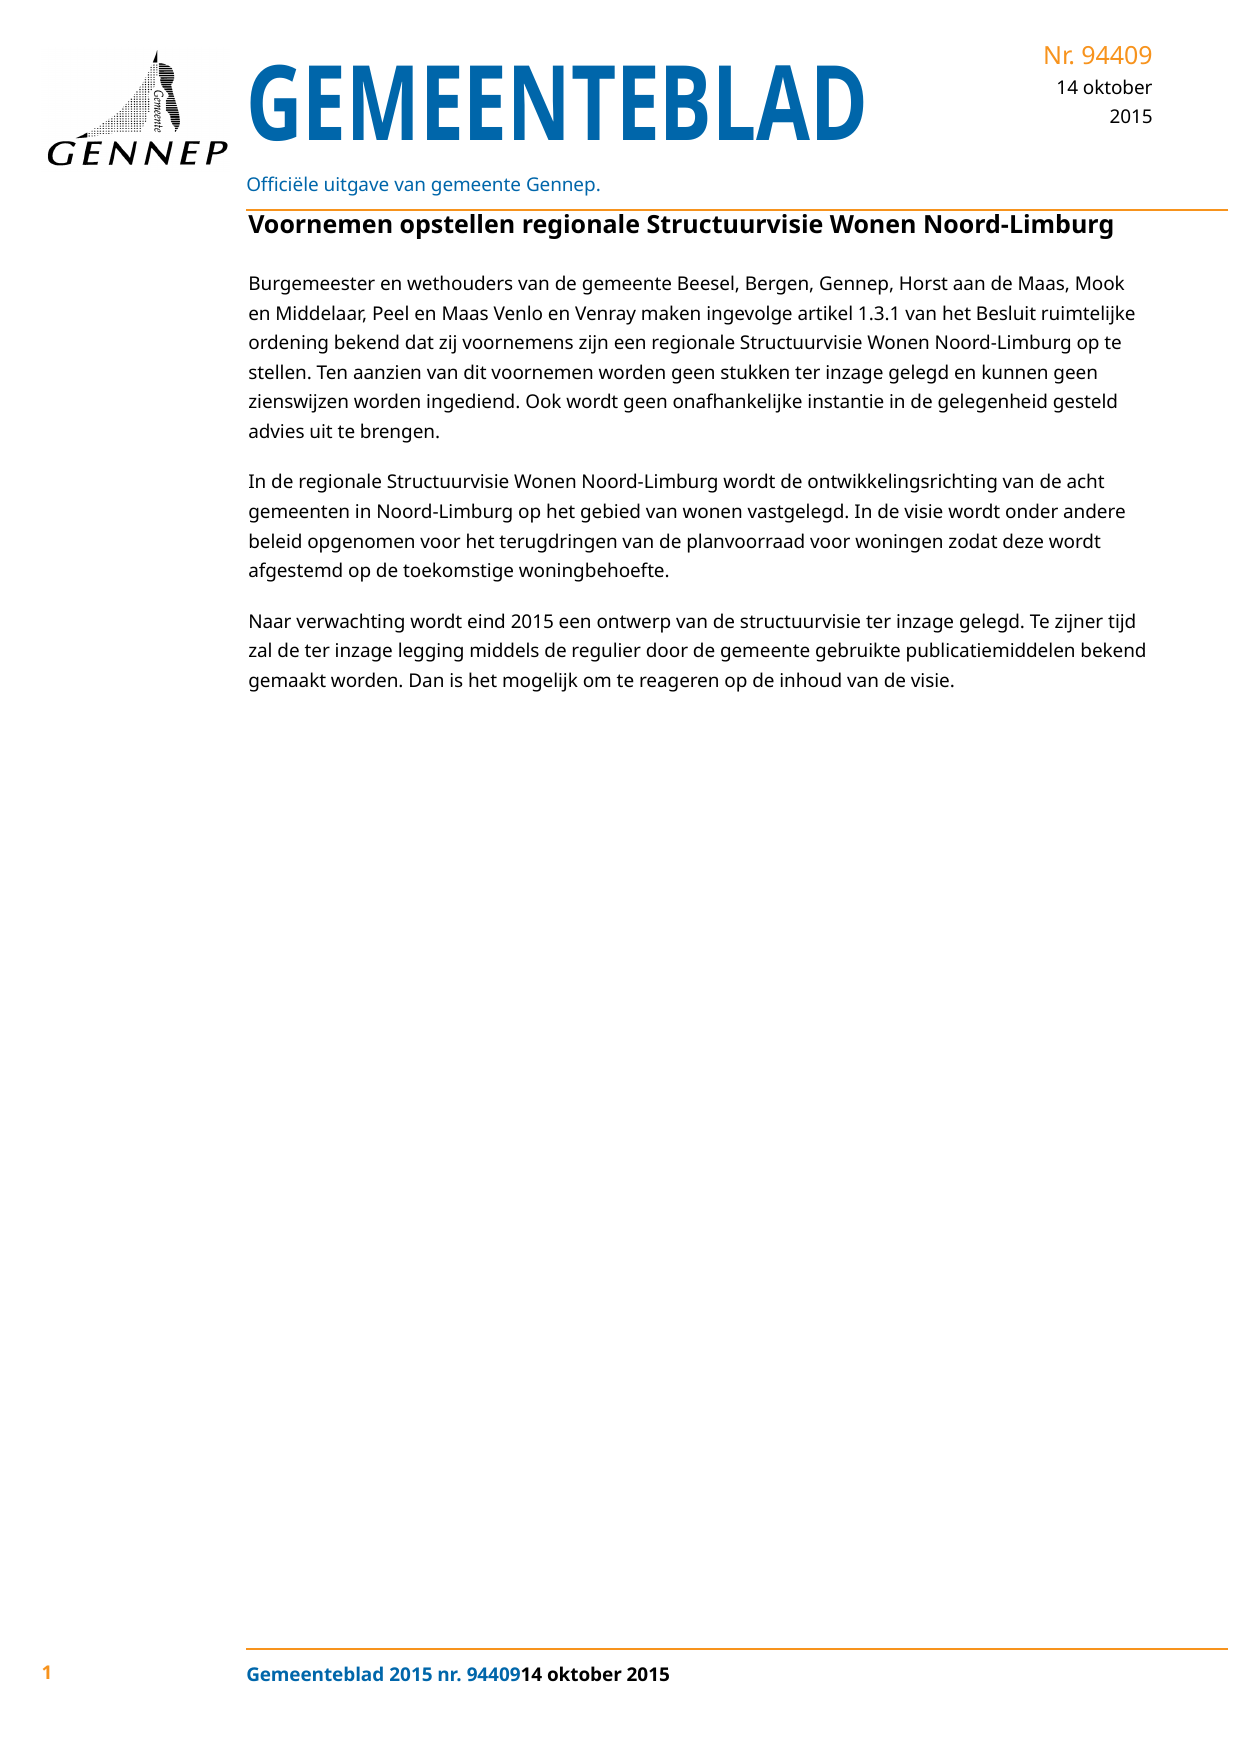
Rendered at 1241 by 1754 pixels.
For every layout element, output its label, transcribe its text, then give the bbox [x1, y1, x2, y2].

text Burgemeester en wethouders van de gemeente Beesel, Bergen, Gennep, Horst aan de Maas, Mook en Middelaar, Peel en Maas Venlo en Venray maken ingevolge artikel 1.3.1 van het Besluit ruimtelijke ordening bekend dat zij voornemens zijn een regionale Structuurvisie Wonen Noord-Limburg op te stellen. Ten aanzien van dit voornemen worden geen stukken ter inzage gelegd en kunnen geen zienswijzen worden ingediend. Ook wordt geen onafhankelijke instantie in de gelegenheid gesteld advies uit te brengen. [248, 270, 1152, 444]
text Naar verwachting wordt eind 2015 een ontwerp van de structuurvisie ter inzage gelegd. Te zijner tijd zal de ter inzage legging middels de regulier door de gemeente gebruikte publicatiemiddelen bekend gemaakt worden. Dan is het mogelijk om te reageren op de inhoud van de visie. [248, 608, 1152, 693]
text In de regionale Structuurvisie Wonen Noord-Limburg wordt de ontwikkelingsrichting van de acht gemeenten in Noord-Limburg op het gebied van wonen vastgelegd. In de visie wordt onder andere beleid opgenomen voor het terugdringen van de planvoorraad voor woningen zodat deze wordt afgestemd op de toekomstige woningbehoefte. [248, 469, 1152, 583]
text Voornemen opstellen regionale Structuurvisie Wonen Noord-Limburg [248, 211, 1152, 241]
picture [41, 47, 231, 172]
